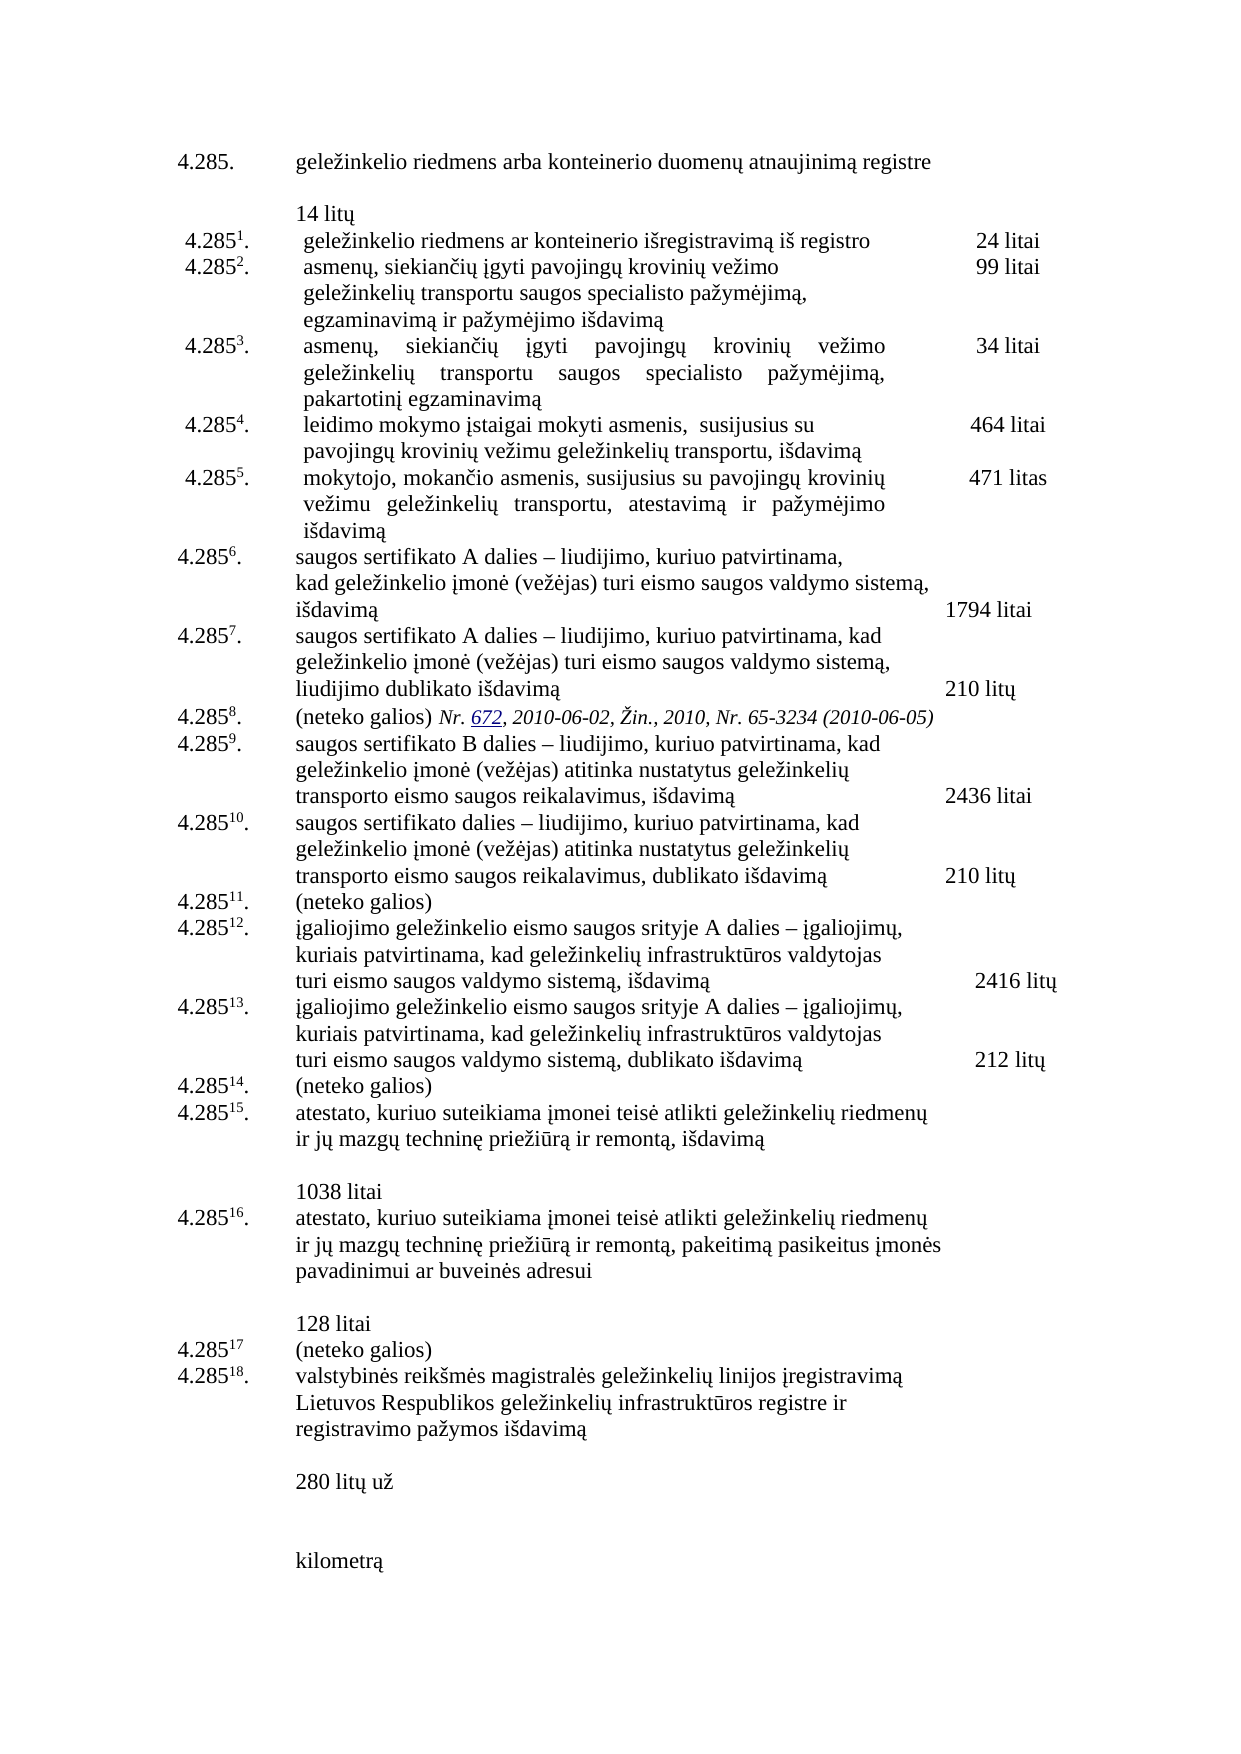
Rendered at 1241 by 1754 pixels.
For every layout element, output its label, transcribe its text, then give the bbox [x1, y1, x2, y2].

text 4.28517 (neteko galios) [177, 1336, 945, 1362]
text 4.28511. (neteko galios) [177, 888, 1122, 914]
text kuriais patvirtinama, kad geležinkelių infrastruktūros valdytojas [177, 941, 1122, 967]
text kuriais patvirtinama, kad geležinkelių infrastruktūros valdytojas [177, 1020, 1122, 1046]
text 4.28512. įgaliojimo geležinkelio eismo saugos srityje A dalies – įgaliojimų, [177, 914, 1122, 941]
text 4.28518. valstybinės reikšmės magistralės geležinkelių linijos įregistravimą Lietuvos Respublikos geležinkelių infrastruktūros registre ir registravimo pažymos išdavimą 280 litų už kilometrą [177, 1362, 945, 1573]
text transporto eismo saugos reikalavimus, išdavimą 2436 litai [177, 783, 1122, 809]
table_cell leidimo mokymo įstaigai mokyti asmenis, susijusius su pavojingų krovinių vežimu geležinkelių transportu, išdavimą [292, 411, 897, 464]
table_cell 34 litai [897, 332, 1119, 411]
table_cell asmenų, siekiančių įgyti pavojingų krovinių vežimo geležinkelių transportu saugos specialisto pažymėjimą, pakartotinį egzaminavimą [292, 332, 897, 411]
text 4.285. geležinkelio riedmens arba konteinerio duomenų atnaujinimą registre 14 litų [177, 148, 945, 227]
table_cell 471 litas [897, 464, 1119, 543]
text geležinkelio įmonė (vežėjas) atitinka nustatytus geležinkelių [177, 835, 1122, 862]
text 4.2857. saugos sertifikato A dalies – liudijimo, kuriuo patvirtinama, kad geležinkelio įmonė (vežėjas) turi eismo saugos valdymo sistemą, liudijimo dublikato išdavimą 210 litų [177, 622, 1122, 701]
table_header 24 litai [897, 227, 1119, 253]
text transporto eismo saugos reikalavimus, dublikato išdavimą 210 litų [177, 862, 1122, 888]
text 4.2858. (neteko galios) Nr. 672, 2010-06-02, Žin., 2010, Nr. 65-3234 (2010-06-05) [177, 701, 1122, 730]
table_cell 4.2852. [174, 253, 292, 332]
text turi eismo saugos valdymo sistemą, išdavimą 2416 litų [177, 967, 1122, 993]
table_header 4.2851. [174, 227, 292, 253]
table_cell 4.2854. [174, 411, 292, 464]
text 4.28514. (neteko galios) [177, 1072, 1122, 1099]
text turi eismo saugos valdymo sistemą, dublikato išdavimą 212 litų [177, 1046, 1122, 1072]
text 4.2856. saugos sertifikato A dalies – liudijimo, kuriuo patvirtinama, kad geležinkelio įmonė (vežėjas) turi eismo saugos valdymo sistemą, išdavimą 1794 litai [177, 543, 1122, 622]
table_header geležinkelio riedmens ar konteinerio išregistravimą iš registro [292, 227, 897, 253]
table_cell 4.2853. [174, 332, 292, 411]
table_cell asmenų, siekiančių įgyti pavojingų krovinių vežimo geležinkelių transportu saugos specialisto pažymėjimą, egzaminavimą ir pažymėjimo išdavimą [292, 253, 897, 332]
text 4.28513. įgaliojimo geležinkelio eismo saugos srityje A dalies – įgaliojimų, [177, 993, 1122, 1020]
table_cell mokytojo, mokančio asmenis, susijusius su pavojingų krovinių vežimu geležinkelių transportu, atestavimą ir pažymėjimo išdavimą [292, 464, 897, 543]
text 4.28516. atestato, kuriuo suteikiama įmonei teisė atlikti geležinkelių riedmenų ir jų mazgų techninę priežiūrą ir remontą, pakeitimą pasikeitus įmonės pavadinimui ar buveinės adresui 128 litai [177, 1204, 945, 1336]
table_cell 99 litai [897, 253, 1119, 332]
text 4.2859. saugos sertifikato B dalies – liudijimo, kuriuo patvirtinama, kad [177, 730, 1122, 756]
text 4.28515. atestato, kuriuo suteikiama įmonei teisė atlikti geležinkelių riedmenų ir jų mazgų techninę priežiūrą ir remontą, išdavimą 1038 litai [177, 1099, 945, 1204]
table_cell 464 litai [897, 411, 1119, 464]
table_cell 4.2855. [174, 464, 292, 543]
text geležinkelio įmonė (vežėjas) atitinka nustatytus geležinkelių [177, 756, 1122, 783]
text 4.28510. saugos sertifikato dalies – liudijimo, kuriuo patvirtinama, kad [177, 809, 1122, 835]
